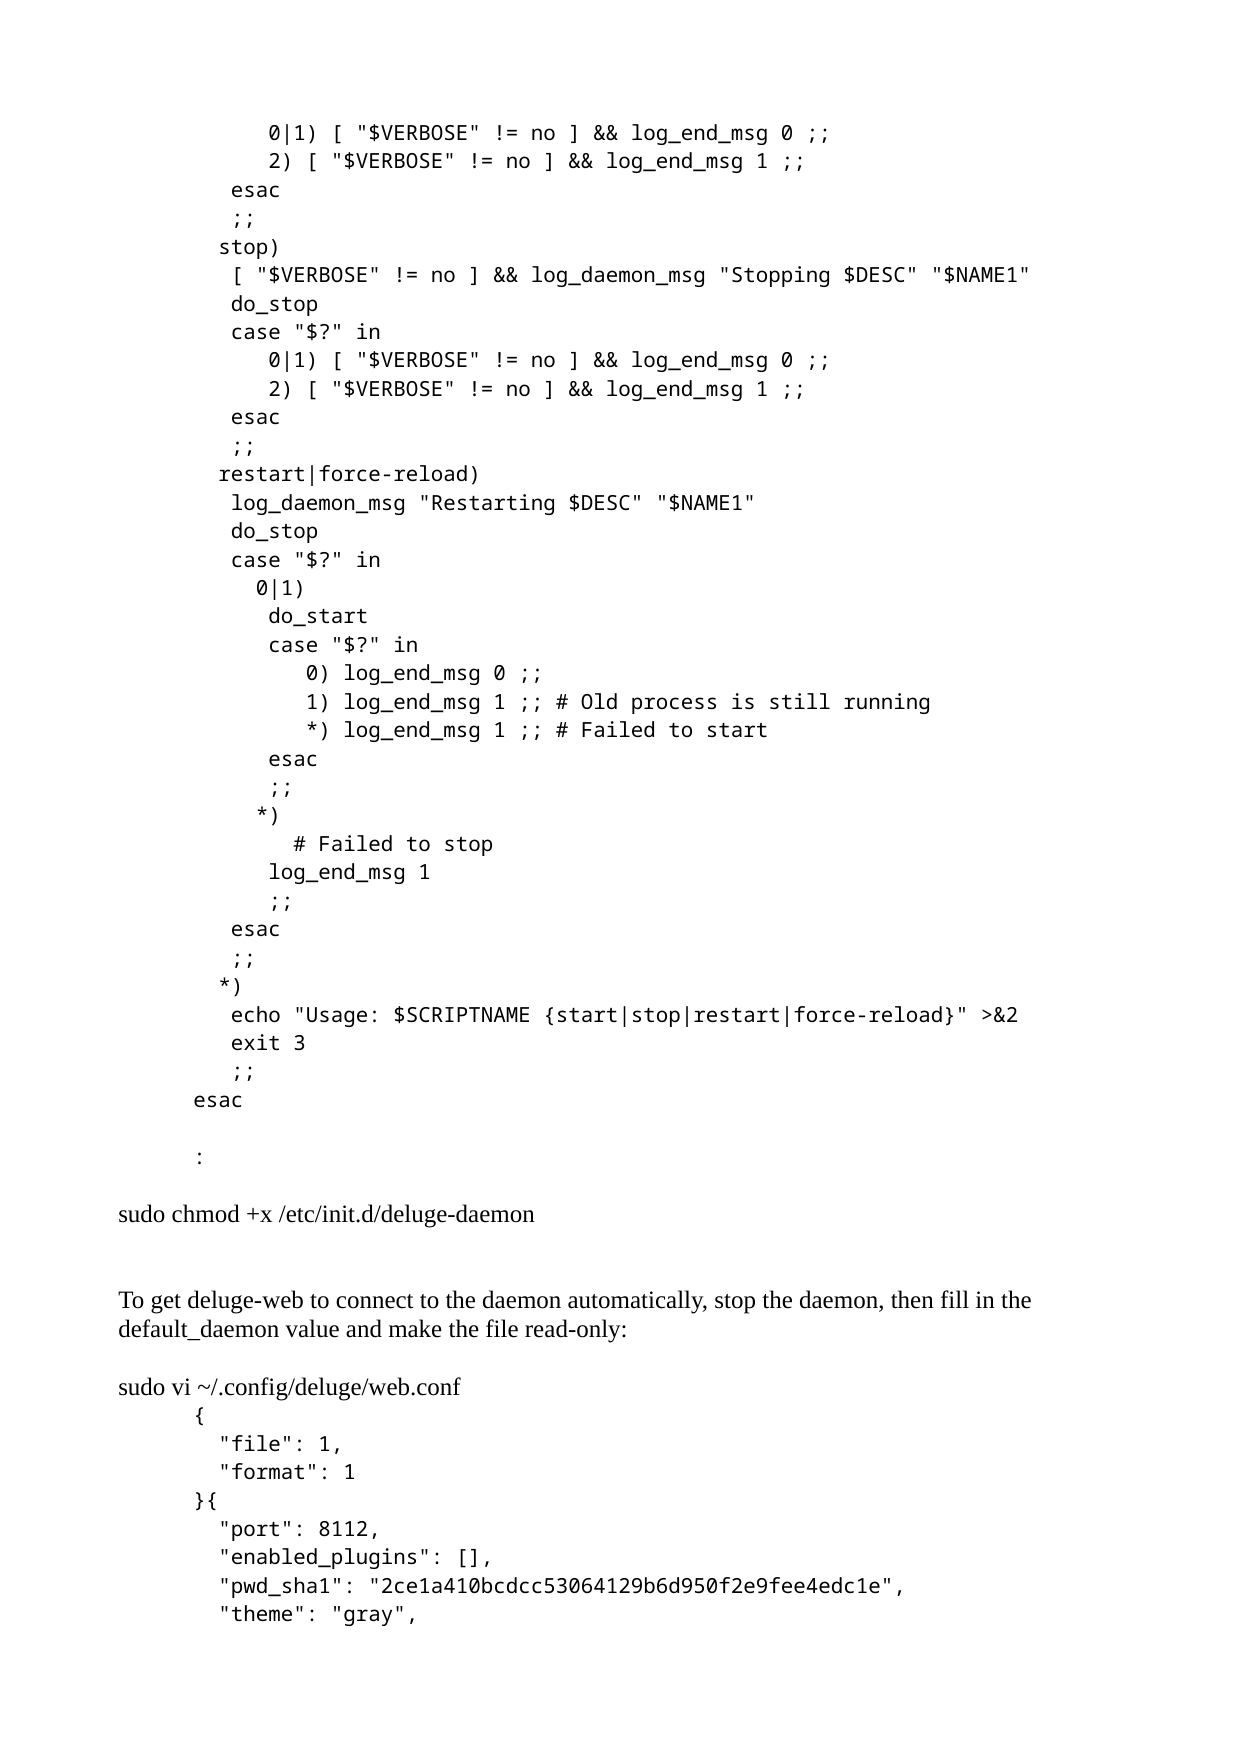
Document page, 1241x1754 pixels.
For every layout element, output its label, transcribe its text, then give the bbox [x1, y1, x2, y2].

text esac [193, 175, 1122, 203]
text "port": 8112, [193, 1514, 1122, 1542]
text do_start [193, 602, 1122, 630]
text *) log_end_msg 1 ;; # Failed to start [193, 715, 1122, 744]
text *) [193, 801, 1122, 829]
text do_stop [193, 289, 1122, 317]
text ;; [193, 203, 1122, 232]
text *) [193, 971, 1122, 1000]
text esac [193, 402, 1122, 431]
text ;; [193, 772, 1122, 801]
text stop) [193, 232, 1122, 260]
text 0|1) [ "$VERBOSE" != no ] && log_end_msg 0 ;; [193, 346, 1122, 374]
text ;; [193, 886, 1122, 914]
text To get deluge-web to connect to the daemon automatically, stop the daemon, then fill in the default_daemon value and make the file read-only: [118, 1285, 1122, 1343]
text : [193, 1142, 1122, 1170]
text esac [193, 914, 1122, 943]
text "format": 1 [193, 1457, 1122, 1486]
text "enabled_plugins": [], [193, 1542, 1122, 1571]
text case "$?" in [193, 630, 1122, 658]
text ;; [193, 943, 1122, 971]
text case "$?" in [193, 317, 1122, 346]
text "theme": "gray", [193, 1599, 1122, 1628]
text 2) [ "$VERBOSE" != no ] && log_end_msg 1 ;; [193, 374, 1122, 402]
text log_daemon_msg "Restarting $DESC" "$NAME1" [193, 488, 1122, 516]
text case "$?" in [193, 545, 1122, 573]
text 0|1) [ "$VERBOSE" != no ] && log_end_msg 0 ;; [193, 118, 1122, 147]
text }{ [193, 1486, 1122, 1514]
text ;; [193, 1057, 1122, 1085]
text restart|force-reload) [193, 459, 1122, 488]
text 0|1) [193, 573, 1122, 602]
text esac [193, 1085, 1122, 1113]
text sudo chmod +x /etc/init.d/deluge-daemon [118, 1199, 1122, 1228]
text do_stop [193, 516, 1122, 545]
text exit 3 [193, 1028, 1122, 1057]
text log_end_msg 1 [193, 857, 1122, 886]
text ;; [193, 431, 1122, 459]
text 2) [ "$VERBOSE" != no ] && log_end_msg 1 ;; [193, 147, 1122, 175]
text { [193, 1400, 1122, 1429]
text 1) log_end_msg 1 ;; # Old process is still running [193, 687, 1122, 715]
text # Failed to stop [193, 829, 1122, 857]
text "pwd_sha1": "2ce1a410bcdcc53064129b6d950f2e9fee4edc1e", [193, 1571, 1122, 1599]
text echo "Usage: $SCRIPTNAME {start|stop|restart|force-reload}" >&2 [193, 1000, 1122, 1028]
text "file": 1, [193, 1429, 1122, 1457]
text esac [193, 744, 1122, 772]
text 0) log_end_msg 0 ;; [193, 658, 1122, 687]
text [ "$VERBOSE" != no ] && log_daemon_msg "Stopping $DESC" "$NAME1" [193, 260, 1122, 289]
text sudo vi ~/.config/deluge/web.conf [118, 1372, 1122, 1400]
